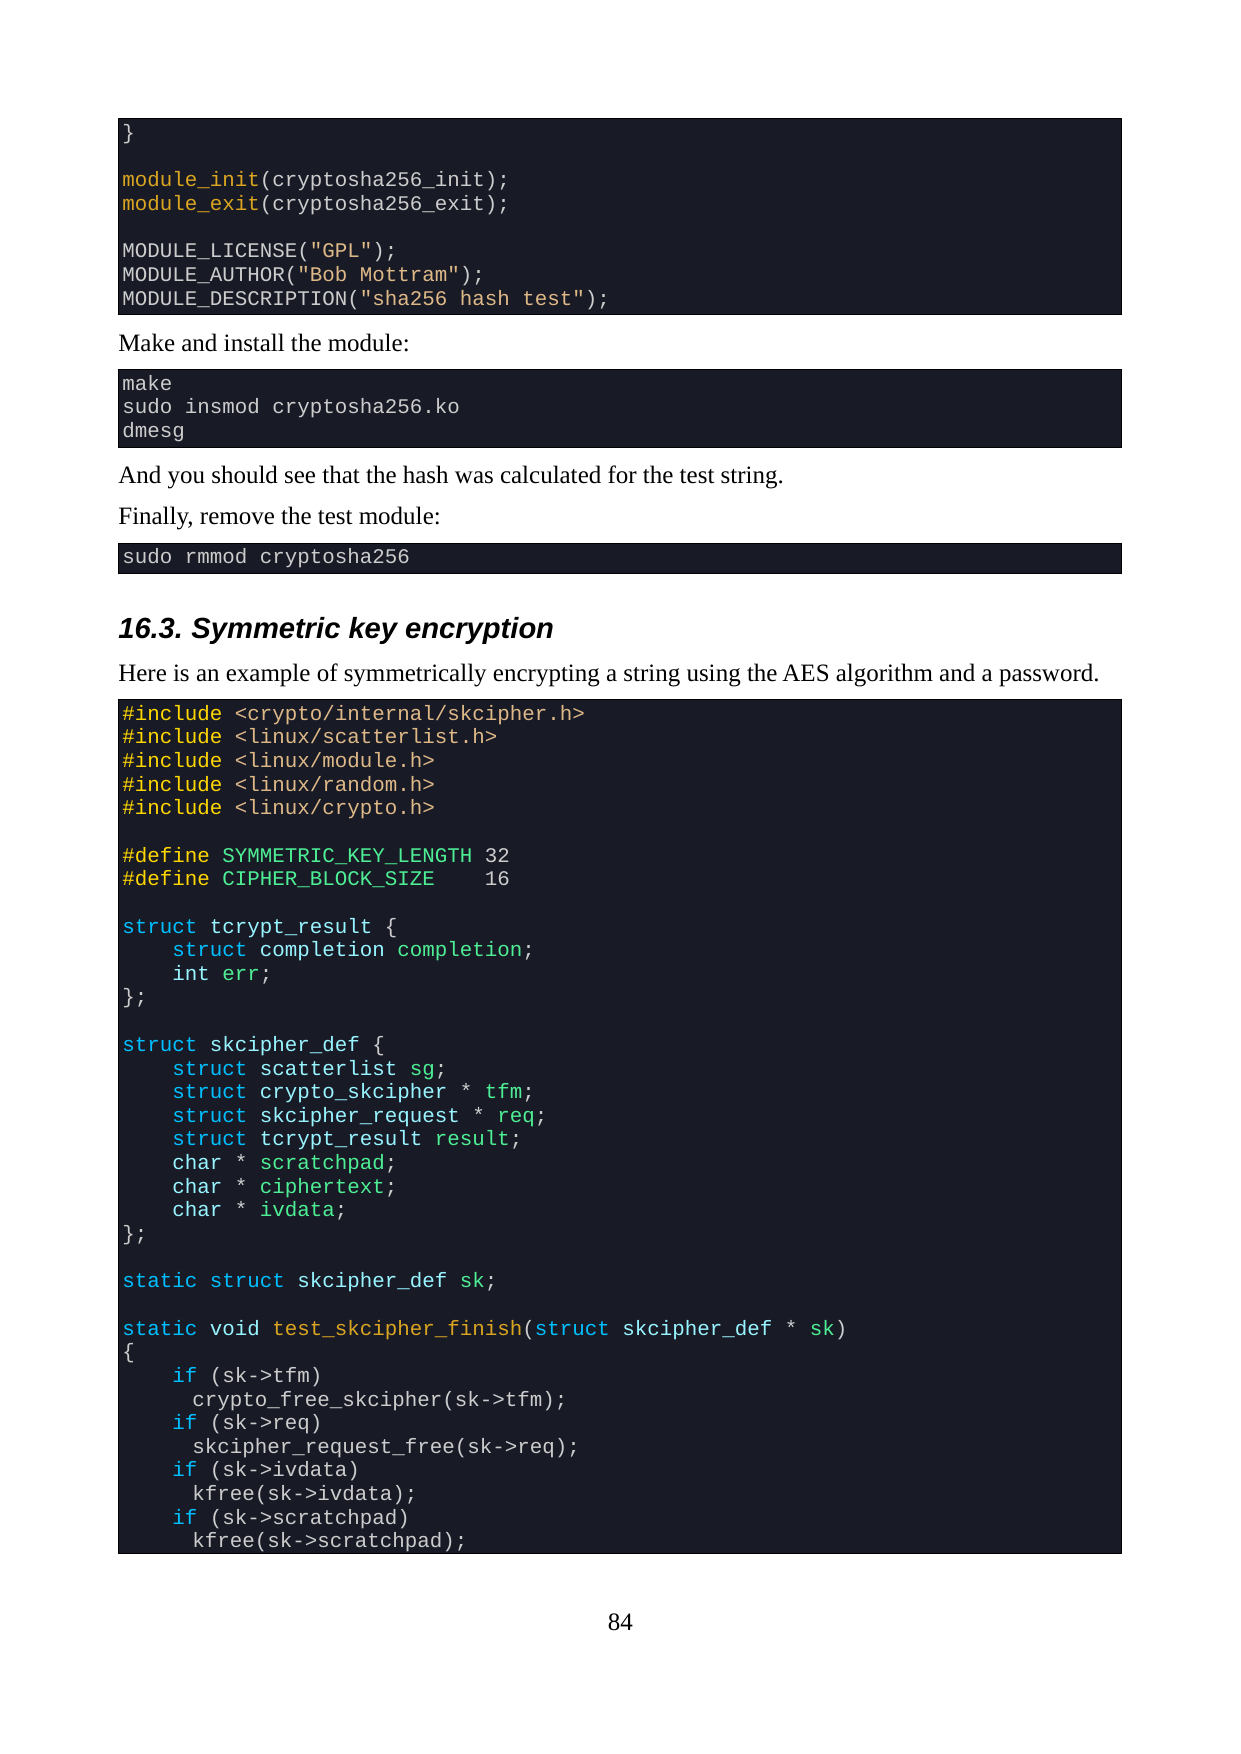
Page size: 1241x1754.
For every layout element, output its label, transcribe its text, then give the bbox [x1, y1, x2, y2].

text #define SYMMETRIC_KEY_LENGTH 32 [119, 841, 1121, 864]
text #include <linux/random.h> [119, 770, 1121, 793]
text #include <linux/module.h> [119, 746, 1121, 770]
text if (sk->ivdata) [119, 1456, 1121, 1479]
text sudo rmmod cryptosha256 [119, 544, 1121, 573]
text { [119, 1337, 1121, 1361]
text module_init(cryptosha256_init); [119, 165, 1121, 189]
text if (sk->req) [119, 1408, 1121, 1432]
text char * ivdata; [119, 1195, 1121, 1219]
text MODULE_LICENSE("GPL"); [119, 236, 1121, 260]
text MODULE_DESCRIPTION("sha256 hash test"); [119, 284, 1121, 314]
text struct crypto_skcipher * tfm; [119, 1077, 1121, 1101]
text struct skcipher_request * req; [119, 1101, 1121, 1124]
text }; [119, 1219, 1121, 1243]
subtitle Symmetric key encryption [118, 612, 1122, 645]
text }; [119, 983, 1121, 1006]
text Finally, remove the test module: [118, 501, 1122, 530]
text dmesg [119, 416, 1121, 447]
text struct skcipher_def { [119, 1030, 1121, 1053]
text if (sk->tfm) [119, 1361, 1121, 1384]
text int err; [119, 959, 1121, 983]
text skcipher_request_free(sk->req); [119, 1432, 1121, 1456]
text And you should see that the hash was calculated for the test string. [118, 460, 1122, 489]
text kfree(sk->ivdata); [119, 1479, 1121, 1503]
text Here is an example of symmetrically encrypting a string using the AES algorithm and a password. [118, 658, 1122, 686]
text struct scatterlist sg; [119, 1053, 1121, 1077]
text struct completion completion; [119, 935, 1121, 959]
text make [119, 370, 1121, 392]
text } [119, 119, 1121, 142]
text MODULE_AUTHOR("Bob Mottram"); [119, 260, 1121, 284]
text crypto_free_skcipher(sk->tfm); [119, 1384, 1121, 1408]
text char * scratchpad; [119, 1148, 1121, 1172]
text kfree(sk->scratchpad); [119, 1526, 1121, 1553]
text #include <linux/scatterlist.h> [119, 722, 1121, 746]
text static struct skcipher_def sk; [119, 1266, 1121, 1290]
text module_exit(cryptosha256_exit); [119, 189, 1121, 213]
text Make and install the module: [118, 328, 1122, 356]
text char * ciphertext; [119, 1172, 1121, 1195]
text #define CIPHER_BLOCK_SIZE 16 [119, 864, 1121, 888]
text #include <linux/crypto.h> [119, 793, 1121, 817]
text struct tcrypt_result result; [119, 1124, 1121, 1148]
text sudo insmod cryptosha256.ko [119, 392, 1121, 416]
text if (sk->scratchpad) [119, 1503, 1121, 1526]
text static void test_skcipher_finish(struct skcipher_def * sk) [119, 1314, 1121, 1337]
text struct tcrypt_result { [119, 912, 1121, 935]
text #include <crypto/internal/skcipher.h> [119, 700, 1121, 722]
